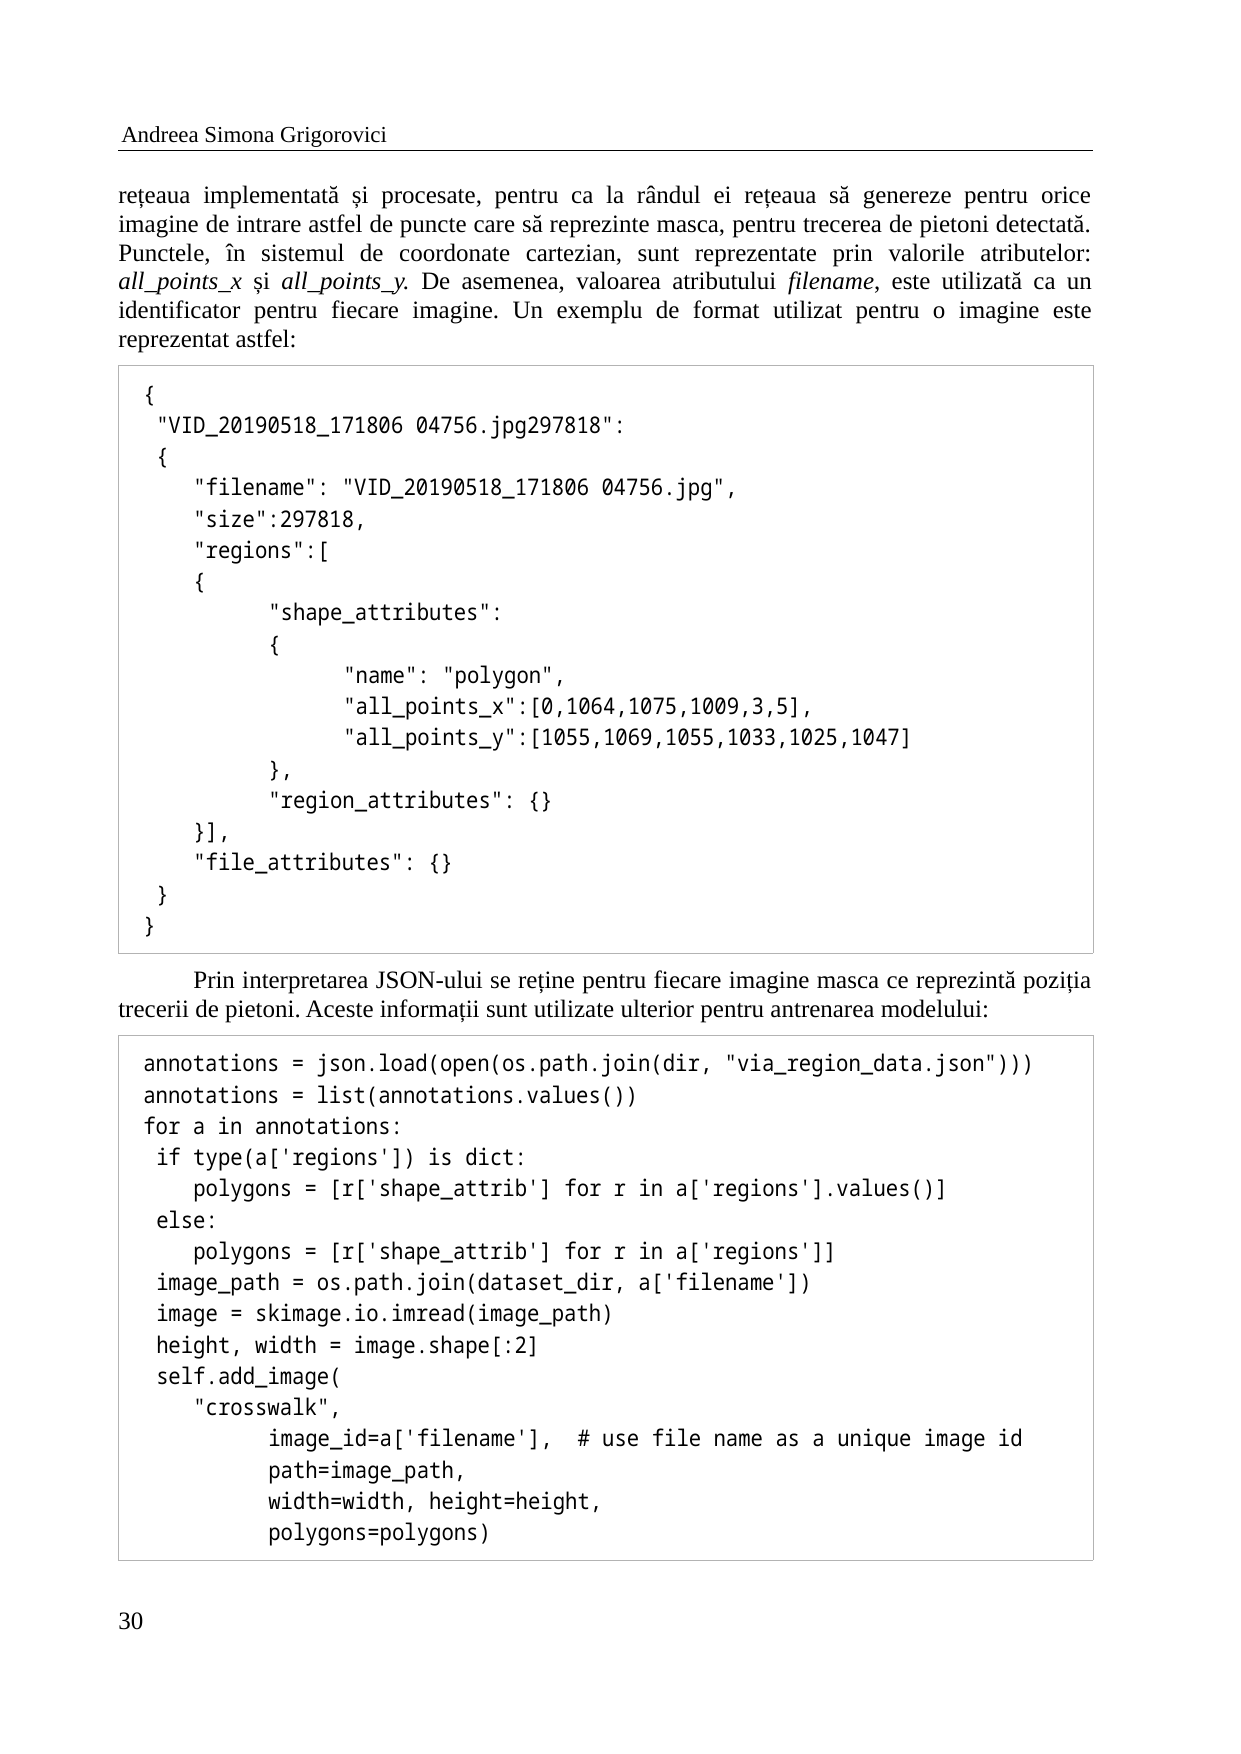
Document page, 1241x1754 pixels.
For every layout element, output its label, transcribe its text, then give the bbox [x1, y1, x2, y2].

text { [119, 366, 1093, 396]
text "file_attributes": {} [119, 834, 1093, 865]
text Prin interpretarea JSON-ului se reține pentru fiecare imagine masca ce reprezintă poziția trecerii de pietoni. Aceste informații sunt utilizate ulterior pentru antrenarea modelului: [118, 965, 1093, 1022]
text "size":297818, [119, 490, 1093, 521]
text "all_points_y":[1055,1069,1055,1033,1025,1047] [119, 709, 1093, 740]
text } [119, 896, 1093, 953]
text { [119, 428, 1093, 459]
text } [119, 865, 1093, 896]
text "all_points_x":[0,1064,1075,1009,3,5], [119, 678, 1093, 709]
text "regions":[ [119, 521, 1093, 553]
text "VID_20190518_171806 04756.jpg297818": [119, 396, 1093, 428]
text "shape_attributes": [119, 584, 1093, 615]
text "region_attributes": {} [119, 771, 1093, 803]
text "name": "polygon", [119, 646, 1093, 678]
text { [119, 553, 1093, 584]
text rețeaua implementată și procesate, pentru ca la rândul ei rețeaua să genereze pentru orice imagine de intrare astfel de puncte care să reprezinte masca, pentru trecerea de pietoni detectată. Punctele, în sistemul de coordonate cartezian, sunt reprezentate prin valorile atributelor: all_points_x și all_points_y. De asemenea, valoarea atributului filename, este utilizată ca un identificator pentru fiecare imagine. Un exemplu de format utilizat pentru o imagine este reprezentat astfel: [118, 180, 1093, 353]
text }, [119, 740, 1093, 771]
text "filename": "VID_20190518_171806 04756.jpg", [119, 459, 1093, 490]
text { [119, 615, 1093, 646]
text }], [119, 803, 1093, 834]
text annotations = json.load(open(os.path.join(dir, "via_region_data.json"))) annotations = list(annotations.values()) for a in annotations: if type(a['regions']) is dict: polygons = [r['shape_attrib'] for r in a['regions'].values()] else: polygons = [r['shape_attrib'] for r in a['regions']] image_path = os.path.join(dataset_dir, a['filename']) image = skimage.io.imread(image_path) height, width = image.shape[:2] self.add_image( "crosswalk", image_id=a['filename'], # use file name as a unique image id path=image_path, width=width, height=height, polygons=polygons) [119, 1036, 1093, 1560]
